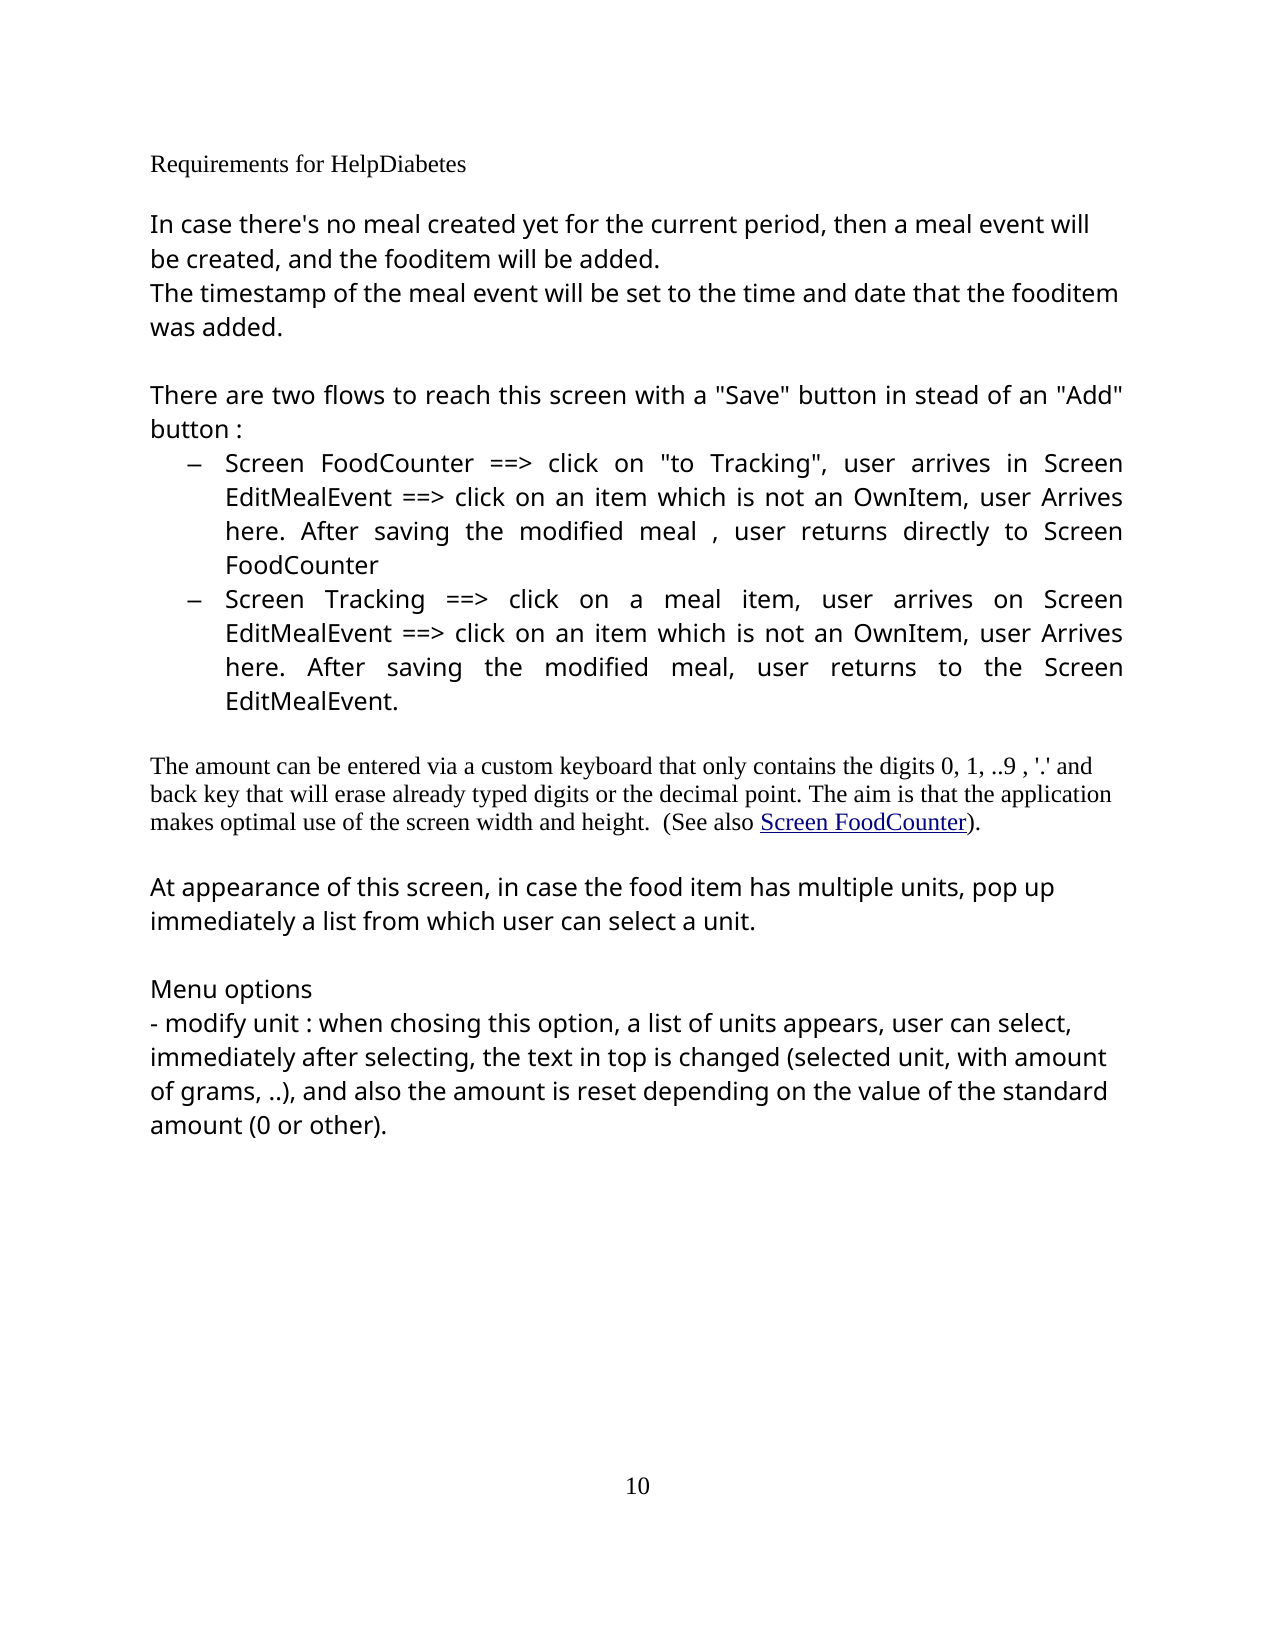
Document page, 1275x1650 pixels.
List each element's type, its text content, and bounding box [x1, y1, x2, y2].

text At appearance of this screen, in case the food item has multiple units, pop up immediately a list from which user can select a unit. [150, 869, 1125, 937]
text - modify unit : when chosing this option, a list of units appears, user can select, immediately after selecting, the text in top is changed (selected unit, with amount of grams, ..), and also the amount is reset depending on the value of the standard amount (0 or other). [150, 1006, 1125, 1142]
text In case there's no meal created yet for the current period, then a meal event will be created, and the fooditem will be added. [150, 207, 1125, 275]
list Screen FoodCounter ==> click on "to Tracking", user arrives in Screen EditMealEvent ==> click on an item which is not an OwnItem, user Arrives here. After saving the modified meal , user returns directly to Screen FoodCounter [187, 446, 1125, 582]
list Screen Tracking ==> click on a meal item, user arrives on Screen EditMealEvent ==> click on an item which is not an OwnItem, user Arrives here. After saving the modified meal, user returns to the Screen EditMealEvent. [187, 582, 1125, 718]
text Menu options [150, 972, 1125, 1006]
text There are two flows to reach this screen with a "Save" button in stead of an "Add" button : [150, 377, 1125, 446]
text The amount can be entered via a custom keyboard that only contains the digits 0, 1, ..9 , '.' and back key that will erase already typed digits or the decimal point. The aim is that the application makes optimal use of the screen width and height. (See also Screen FoodCounter). [150, 752, 1125, 835]
text The timestamp of the meal event will be set to the time and date that the fooditem was added. [150, 275, 1125, 343]
